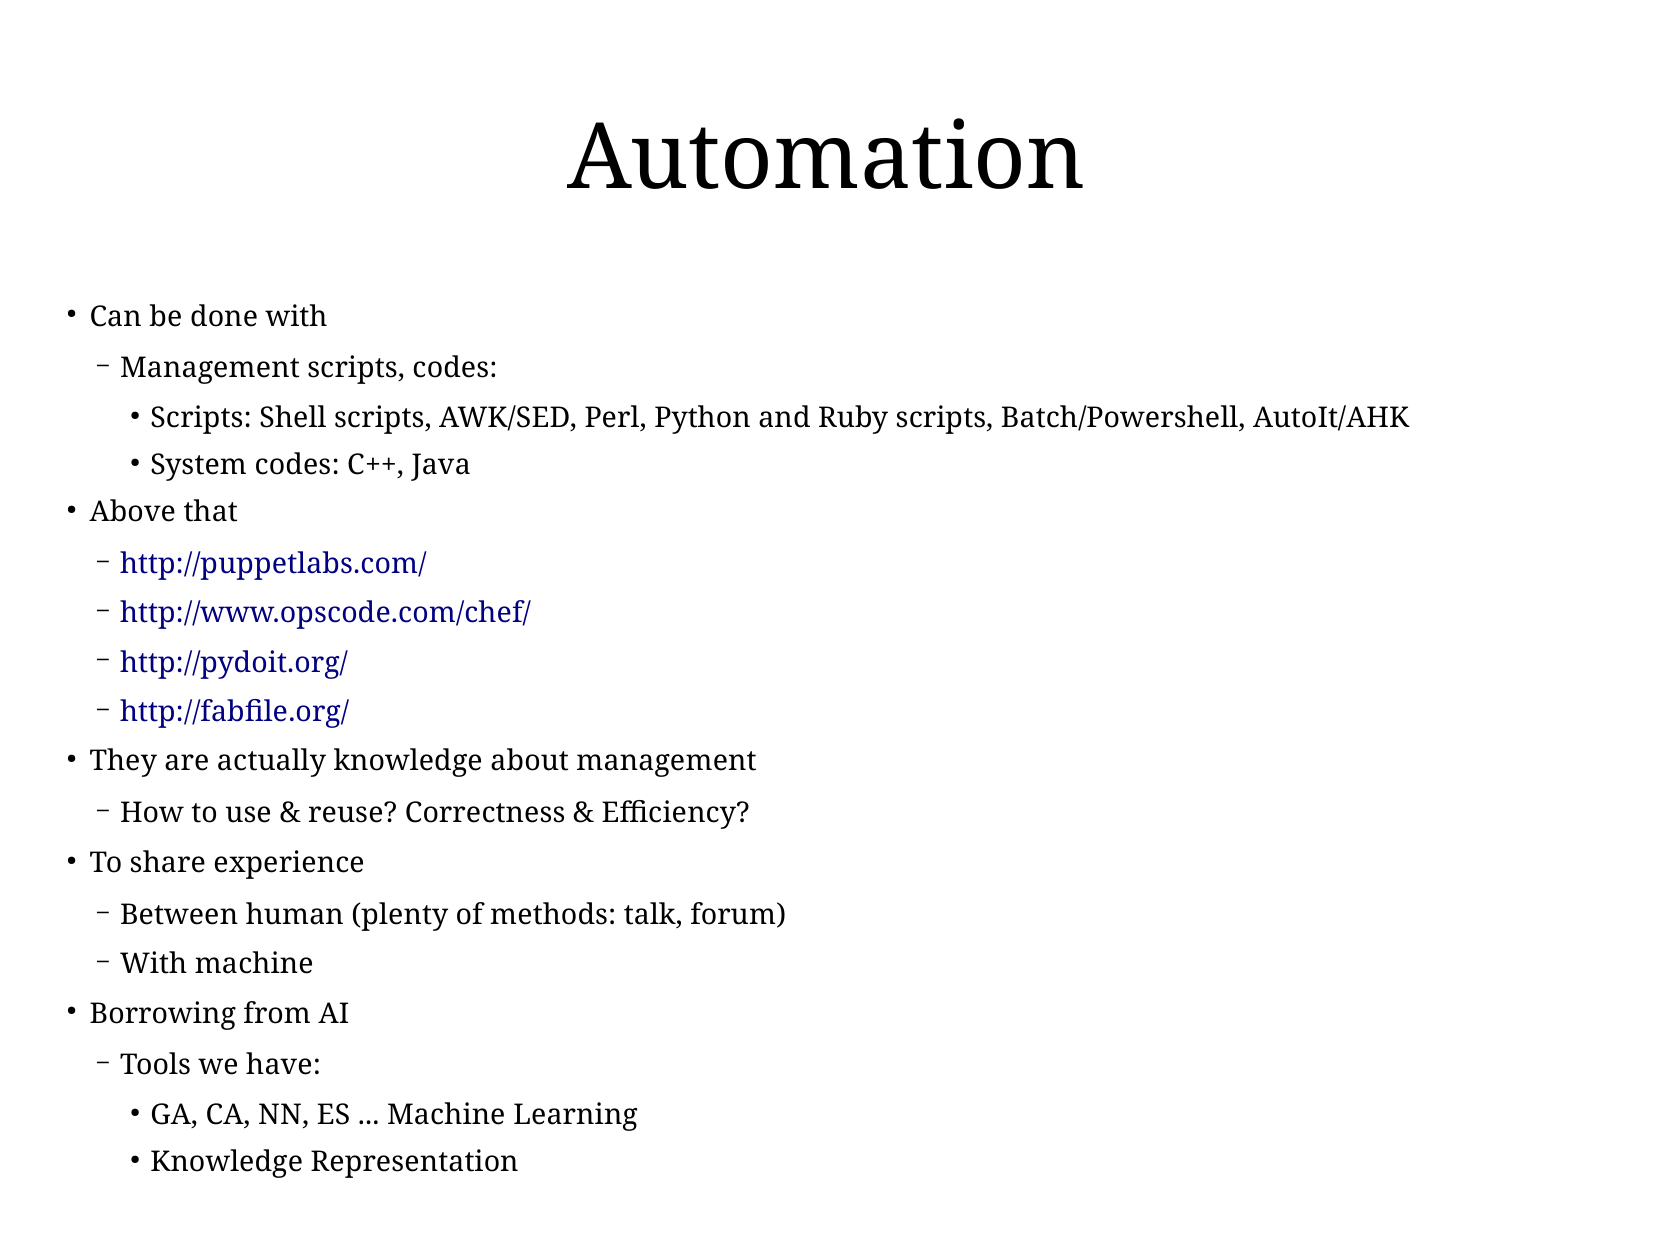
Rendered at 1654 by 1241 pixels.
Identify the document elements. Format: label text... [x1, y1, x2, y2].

title Automation [82, 49, 1571, 257]
list Can be done with Management scripts, codes: Scripts: Shell scripts, AWK/SED, Perl, Python and Ruby scripts, Batch/Powershell, AutoIt/AHK System codes: C++, Java Above that http://puppetlabs.com/ http://www.opscode.com/chef/ http://pydoit.org/ http://fabfile.org/ They are actually knowledge about management How to use & reuse? Correctness & Efficiency? To share experience Between human (plenty of methods: talk, forum) With machine Borrowing from AI Tools we have: GA, CA, NN, ES ... Machine Learning Knowledge Representation [59, 295, 1595, 1182]
